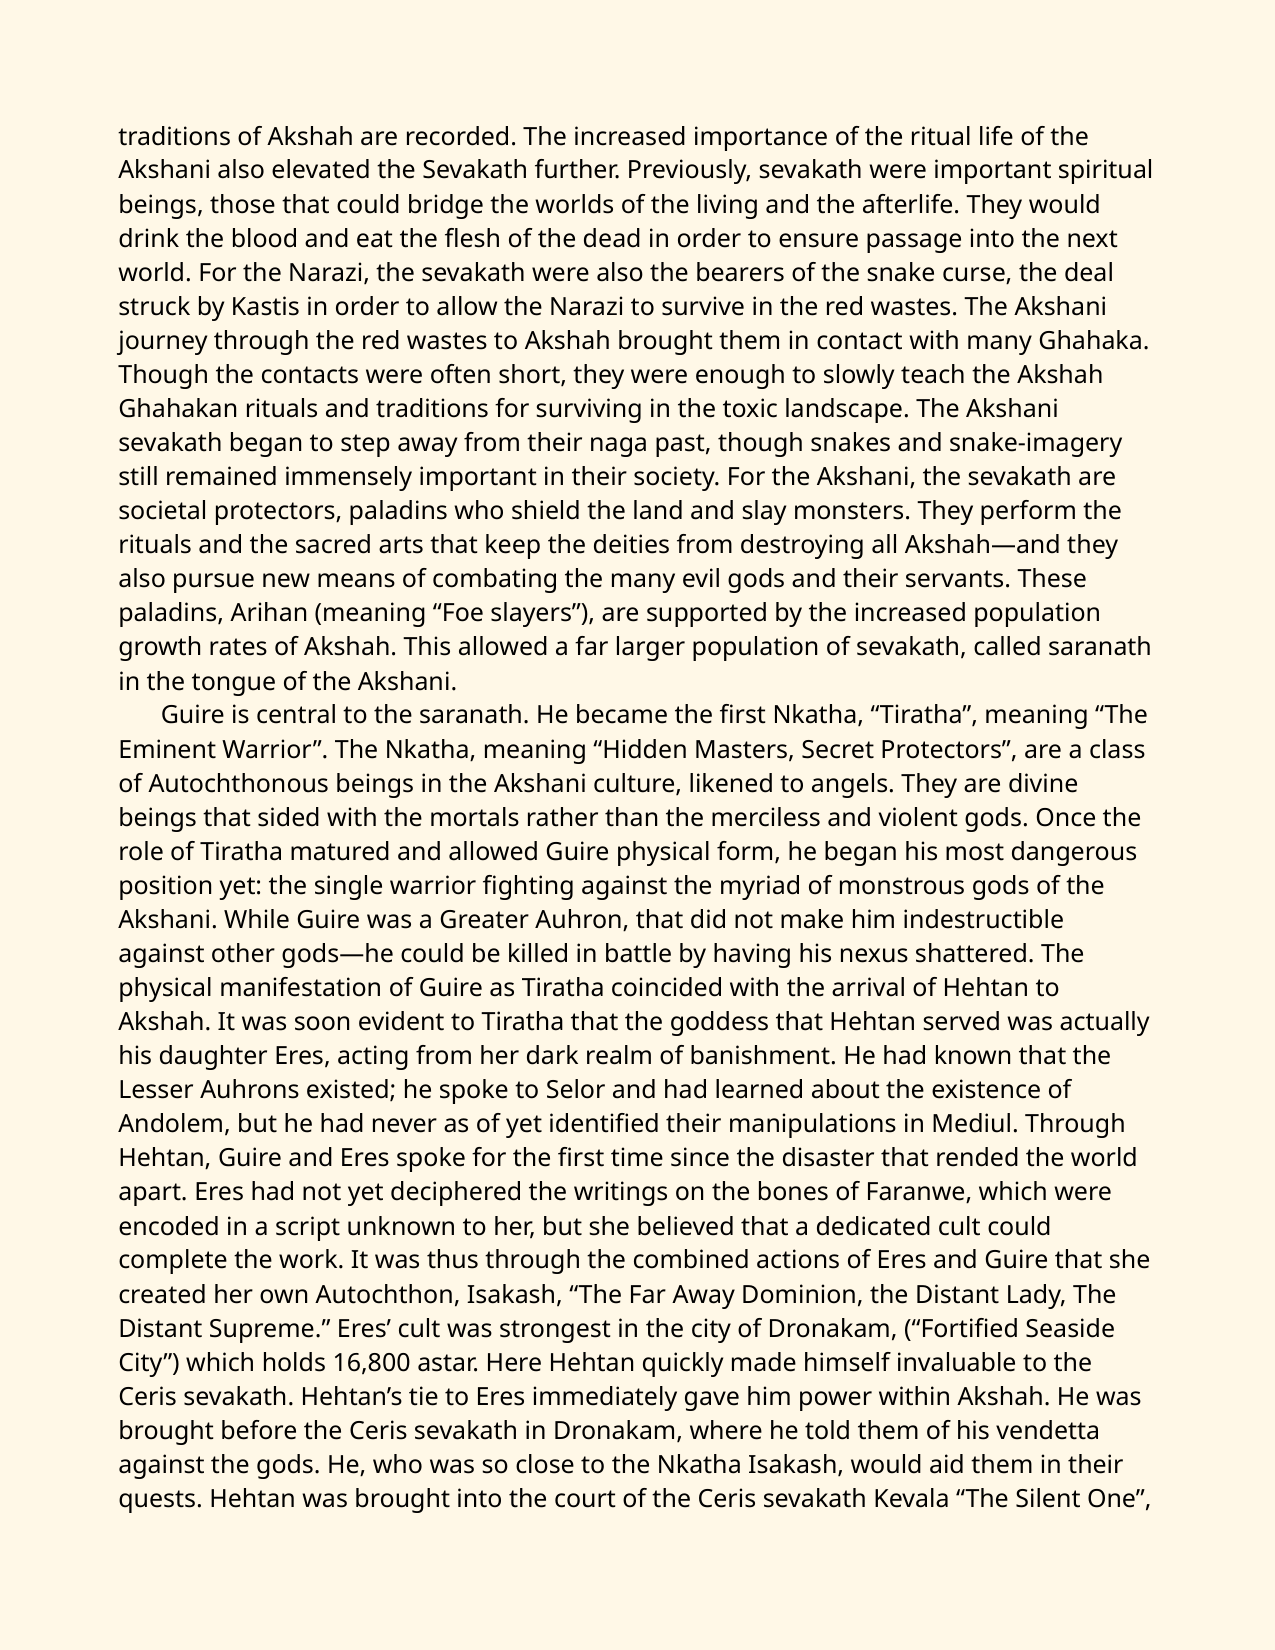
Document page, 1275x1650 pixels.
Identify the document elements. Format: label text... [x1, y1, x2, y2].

text traditions of Akshah are recorded. The increased importance of the ritual life of the Akshani also elevated the Sevakath further. Previously, sevakath were important spiritual beings, those that could bridge the worlds of the living and the afterlife. They would drink the blood and eat the flesh of the dead in order to ensure passage into the next world. For the Narazi, the sevakath were also the bearers of the snake curse, the deal struck by Kastis in order to allow the Narazi to survive in the red wastes. The Akshani journey through the red wastes to Akshah brought them in contact with many Ghahaka. Though the contacts were often short, they were enough to slowly teach the Akshah Ghahakan rituals and traditions for surviving in the toxic landscape. The Akshani sevakath began to step away from their naga past, though snakes and snake-imagery still remained immensely important in their society. For the Akshani, the sevakath are societal protectors, paladins who shield the land and slay monsters. They perform the rituals and the sacred arts that keep the deities from destroying all Akshah—and they also pursue new means of combating the many evil gods and their servants. These paladins, Arihan (meaning “Foe slayers”), are supported by the increased population growth rates of Akshah. This allowed a far larger population of sevakath, called saranath in the tongue of the Akshani. [118, 118, 1157, 697]
text Guire is central to the saranath. He became the first Nkatha, “Tiratha”, meaning “The Eminent Warrior”. The Nkatha, meaning “Hidden Masters, Secret Protectors”, are a class of Autochthonous beings in the Akshani culture, likened to angels. They are divine beings that sided with the mortals rather than the merciless and violent gods. Once the role of Tiratha matured and allowed Guire physical form, he began his most dangerous position yet: the single warrior fighting against the myriad of monstrous gods of the Akshani. While Guire was a Greater Auhron, that did not make him indestructible against other gods—he could be killed in battle by having his nexus shattered. The physical manifestation of Guire as Tiratha coincided with the arrival of Hehtan to Akshah. It was soon evident to Tiratha that the goddess that Hehtan served was actually his daughter Eres, acting from her dark realm of banishment. He had known that the Lesser Auhrons existed; he spoke to Selor and had learned about the existence of Andolem, but he had never as of yet identified their manipulations in Mediul. Through Hehtan, Guire and Eres spoke for the first time since the disaster that rended the world apart. Eres had not yet deciphered the writings on the bones of Faranwe, which were encoded in a script unknown to her, but she believed that a dedicated cult could complete the work. It was thus through the combined actions of Eres and Guire that she created her own Autochthon, Isakash, “The Far Away Dominion, the Distant Lady, The Distant Supreme.” Eres’ cult was strongest in the city of Dronakam, (“Fortified Seaside City”) which holds 16,800 astar. Here Hehtan quickly made himself invaluable to the Ceris sevakath. Hehtan’s tie to Eres immediately gave him power within Akshah. He was brought before the Ceris sevakath in Dronakam, where he told them of his vendetta against the gods. He, who was so close to the Nkatha Isakash, would aid them in their quests. Hehtan was brought into the court of the Ceris sevakath Kevala “The Silent One”, [118, 697, 1157, 1515]
